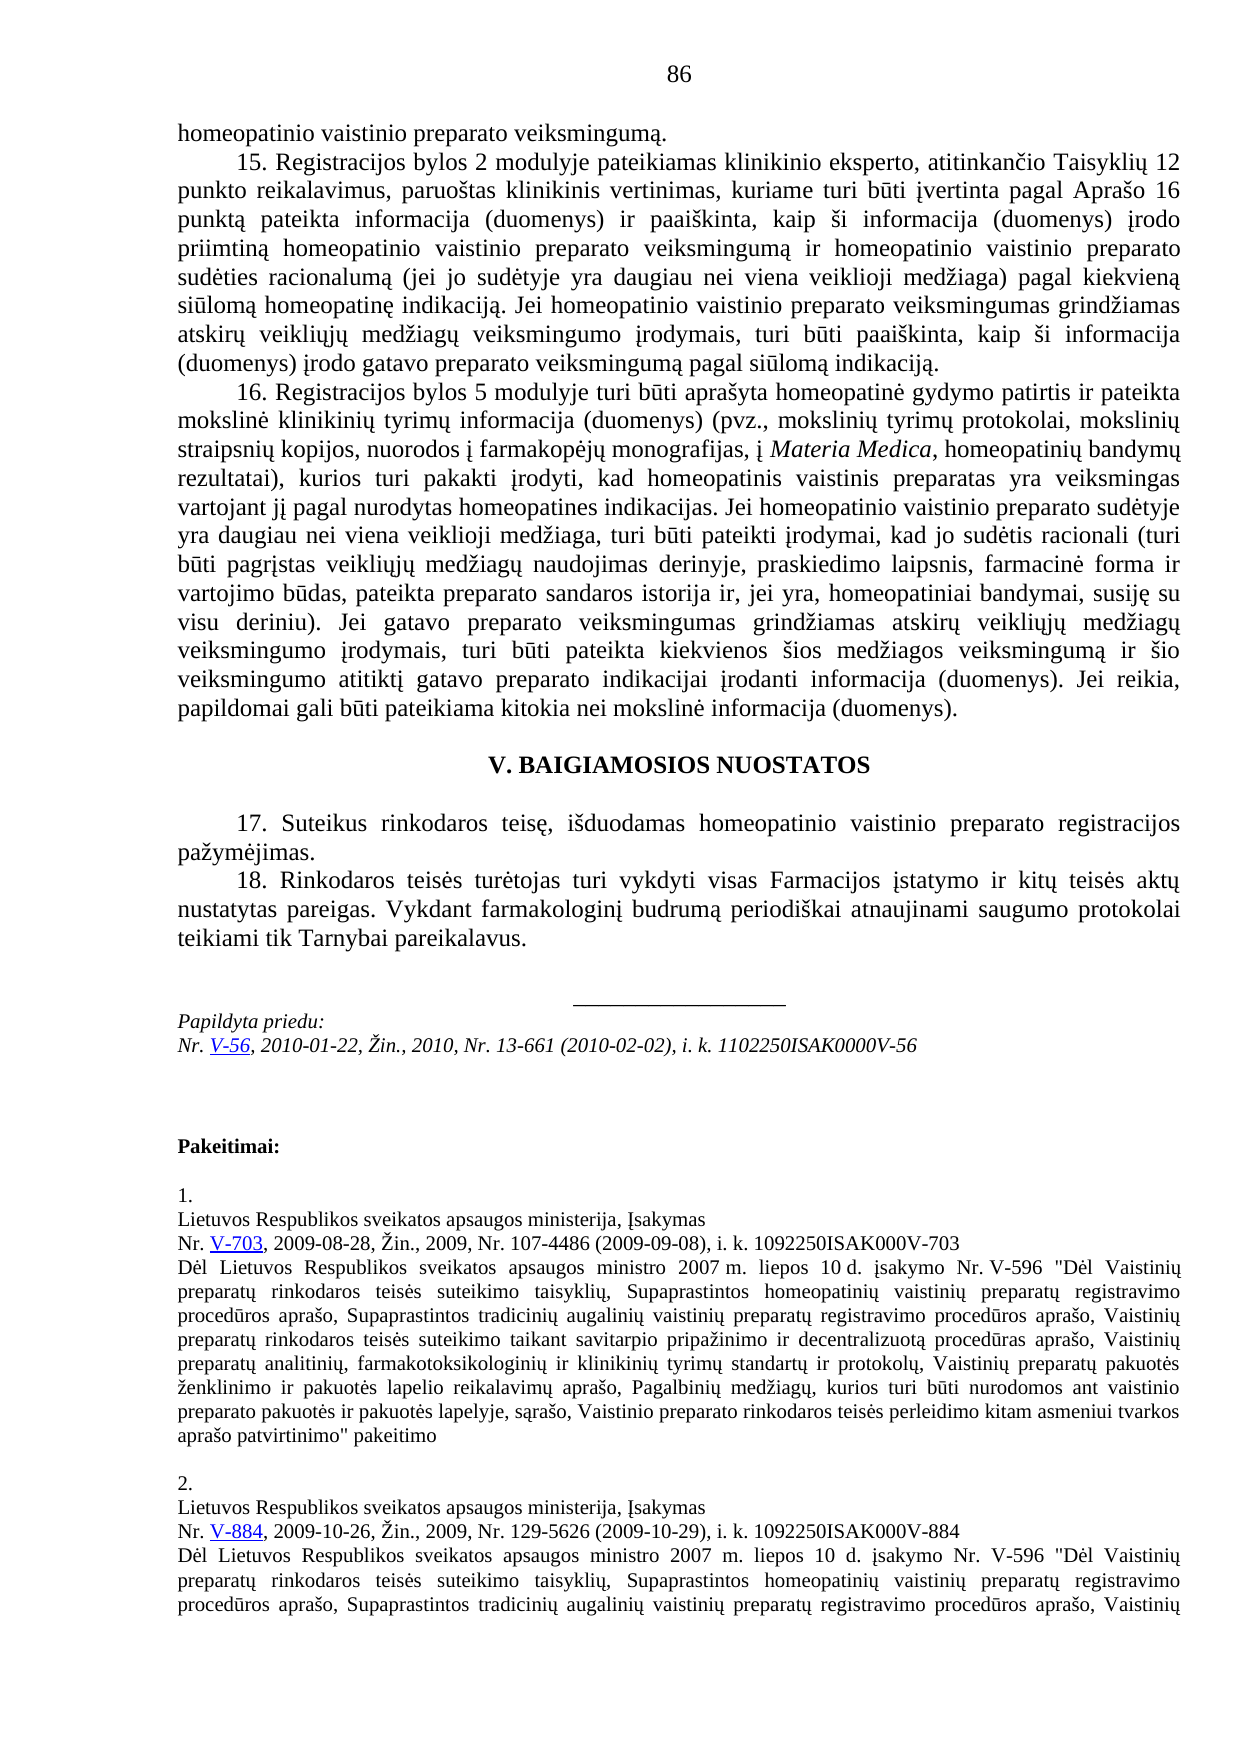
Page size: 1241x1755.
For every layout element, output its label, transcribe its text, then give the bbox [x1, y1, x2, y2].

text Dėl Lietuvos Respublikos sveikatos apsaugos ministro 2007 m. liepos 10 d. įsakymo Nr. V-596 "Dėl Vaistinių preparatų rinkodaros teisės suteikimo taisyklių, Supaprastintos homeopatinių vaistinių preparatų registravimo procedūros aprašo, Supaprastintos tradicinių augalinių vaistinių preparatų registravimo procedūros aprašo, Vaistinių [177, 1543, 1181, 1616]
text Nr. V-56, 2010-01-22, Žin., 2010, Nr. 13-661 (2010-02-02), i. k. 1102250ISAK0000V-56 [177, 1033, 1181, 1057]
text 17. Suteikus rinkodaros teisę, išduodamas homeopatinio vaistinio preparato registracijos pažymėjimas. [177, 808, 1181, 866]
text homeopatinio vaistinio preparato veiksmingumą. [177, 118, 1181, 147]
text Dėl Lietuvos Respublikos sveikatos apsaugos ministro 2007 m. liepos 10 d. įsakymo Nr. V-596 "Dėl Vaistinių preparatų rinkodaros teisės suteikimo taisyklių, Supaprastintos homeopatinių vaistinių preparatų registravimo procedūros aprašo, Supaprastintos tradicinių augalinių vaistinių preparatų registravimo procedūros aprašo, Vaistinių preparatų rinkodaros teisės suteikimo taikant savitarpio pripažinimo ir decentralizuotą procedūras aprašo, Vaistinių preparatų analitinių, farmakotoksikologinių ir klinikinių tyrimų standartų ir protokolų, Vaistinių preparatų pakuotės ženklinimo ir pakuotės lapelio reikalavimų aprašo, Pagalbinių medžiagų, kurios turi būti nurodomos ant vaistinio preparato pakuotės ir pakuotės lapelyje, sąrašo, Vaistinio preparato rinkodaros teisės perleidimo kitam asmeniui tvarkos aprašo patvirtinimo" pakeitimo [177, 1255, 1181, 1447]
text Pakeitimai: [177, 1134, 1181, 1158]
text Nr. V-703, 2009-08-28, Žin., 2009, Nr. 107-4486 (2009-09-08), i. k. 1092250ISAK000V-703 [177, 1231, 1181, 1255]
text 2. [177, 1471, 1181, 1495]
text Papildyta priedu: [177, 1009, 1181, 1033]
text 15. Registracijos bylos 2 modulyje pateikiamas klinikinio eksperto, atitinkančio Taisyklių 12 punkto reikalavimus, paruoštas klinikinis vertinimas, kuriame turi būti įvertinta pagal Aprašo 16 punktą pateikta informacija (duomenys) ir paaiškinta, kaip ši informacija (duomenys) įrodo priimtiną homeopatinio vaistinio preparato veiksmingumą ir homeopatinio vaistinio preparato sudėties racionalumą (jei jo sudėtyje yra daugiau nei viena veiklioji medžiaga) pagal kiekvieną siūlomą homeopatinę indikaciją. Jei homeopatinio vaistinio preparato veiksmingumas grindžiamas atskirų veikliųjų medžiagų veiksmingumo įrodymais, turi būti paaiškinta, kaip ši informacija (duomenys) įrodo gatavo preparato veiksmingumą pagal siūlomą indikaciją. [177, 147, 1181, 377]
text 18. Rinkodaros teisės turėtojas turi vykdyti visas Farmacijos įstatymo ir kitų teisės aktų nustatytas pareigas. Vykdant farmakologinį budrumą periodiškai atnaujinami saugumo protokolai teikiami tik Tarnybai pareikalavus. [177, 866, 1181, 952]
text Nr. V-884, 2009-10-26, Žin., 2009, Nr. 129-5626 (2009-10-29), i. k. 1092250ISAK000V-884 [177, 1519, 1181, 1543]
text Lietuvos Respublikos sveikatos apsaugos ministerija, Įsakymas [177, 1495, 1181, 1519]
text 1. [177, 1182, 1181, 1207]
text 16. Registracijos bylos 5 modulyje turi būti aprašyta homeopatinė gydymo patirtis ir pateikta mokslinė klinikinių tyrimų informacija (duomenys) (pvz., mokslinių tyrimų protokolai, mokslinių straipsnių kopijos, nuorodos į farmakopėjų monografijas, į Materia Medica, homeopatinių bandymų rezultatai), kurios turi pakakti įrodyti, kad homeopatinis vaistinis preparatas yra veiksmingas vartojant jį pagal nurodytas homeopatines indikacijas. Jei homeopatinio vaistinio preparato sudėtyje yra daugiau nei viena veiklioji medžiaga, turi būti pateikti įrodymai, kad jo sudėtis racionali (turi būti pagrįstas veikliųjų medžiagų naudojimas derinyje, praskiedimo laipsnis, farmacinė forma ir vartojimo būdas, pateikta preparato sandaros istorija ir, jei yra, homeopatiniai bandymai, susiję su visu deriniu). Jei gatavo preparato veiksmingumas grindžiamas atskirų veikliųjų medžiagų veiksmingumo įrodymais, turi būti pateikta kiekvienos šios medžiagos veiksmingumą ir šio veiksmingumo atitiktį gatavo preparato indikacijai įrodanti informacija (duomenys). Jei reikia, papildomai gali būti pateikiama kitokia nei mokslinė informacija (duomenys). [177, 377, 1181, 722]
text _________________ [177, 981, 1181, 1009]
text V. BAIGIAMOSIOS NUOSTATOS [177, 751, 1181, 779]
text Lietuvos Respublikos sveikatos apsaugos ministerija, Įsakymas [177, 1207, 1181, 1231]
